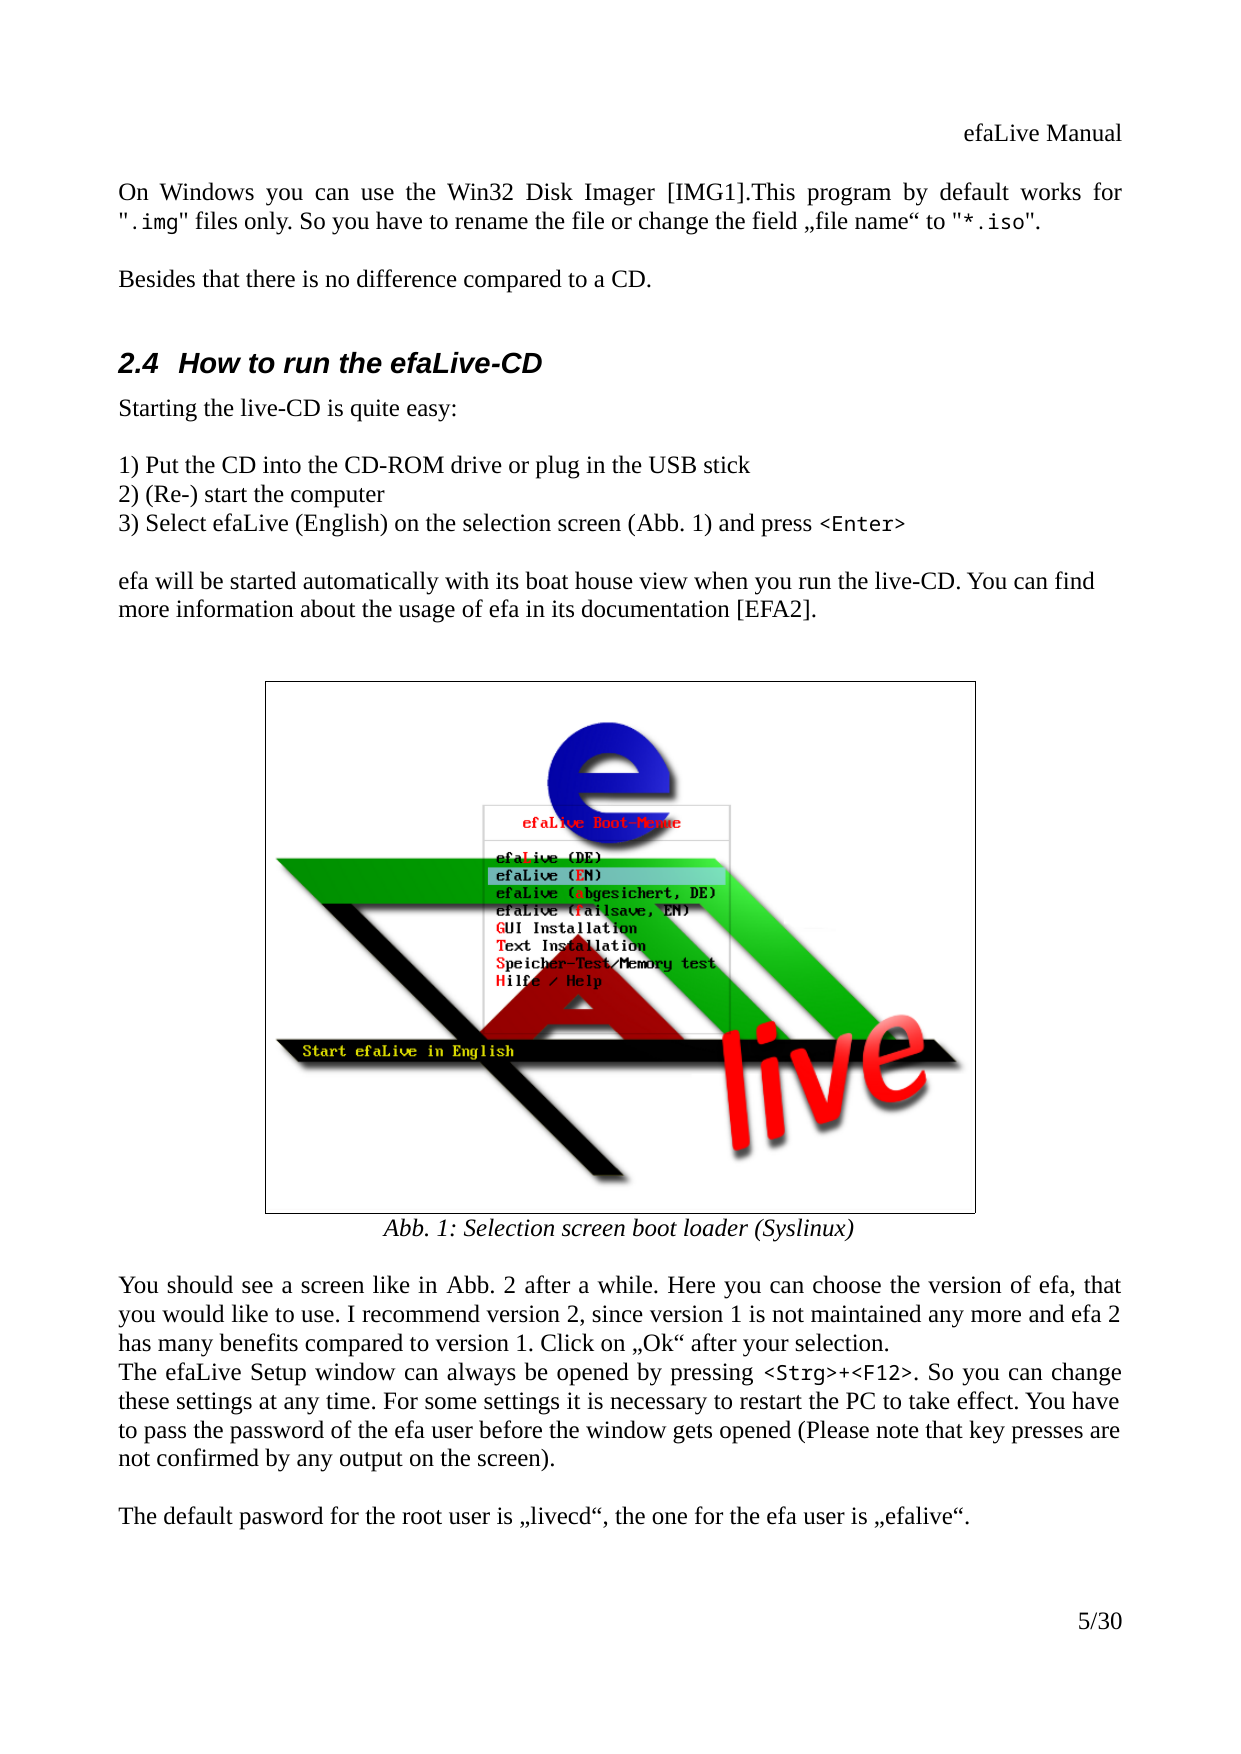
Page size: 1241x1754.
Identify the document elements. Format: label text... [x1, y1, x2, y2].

text [266, 682, 975, 1213]
text The efaLive Setup window can always be opened by pressing <Strg>+<F12>. So you can change these settings at any time. For some settings it is necessary to restart the PC to take effect. You have to pass the password of the efa user before the window gets opened (Please note that key presses are not confirmed by any output on the screen). [118, 1357, 1122, 1472]
text efa will be started automatically with its boat house view when you run the live-CD. You can find more information about the usage of efa in its documentation [EFA2]. [118, 566, 1122, 623]
text 1) Put the CD into the CD-ROM drive or plug in the USB stick [118, 450, 1122, 479]
text Starting the live-CD is quite easy: [118, 393, 1122, 421]
picture [268, 683, 972, 1210]
text 2) (Re-) start the computer [118, 479, 1122, 508]
text On Windows you can use the Win32 Disk Imager [IMG1].This program by default works for ".img" files only. So you have to rename the file or change the field „file name“ to "*.iso". [118, 177, 1122, 235]
text Abb. 1: Selection screen boot loader (Syslinux) [265, 1214, 975, 1242]
text Besides that there is no difference compared to a CD. [118, 264, 1122, 293]
subtitle How to run the efaLive-CD [118, 347, 1122, 380]
text 3) Select efaLive (English) on the selection screen (Abb. 1) and press <Enter> [118, 508, 1122, 537]
text The default pasword for the root user is „livecd“, the one for the efa user is „efalive“. [118, 1501, 1122, 1530]
text You should see a screen like in Abb. 2 after a while. Here you can choose the version of efa, that you would like to use. I recommend version 2, since version 1 is not maintained any more and efa 2 has many benefits compared to version 1. Click on „Ok“ after your selection. [118, 1270, 1122, 1357]
